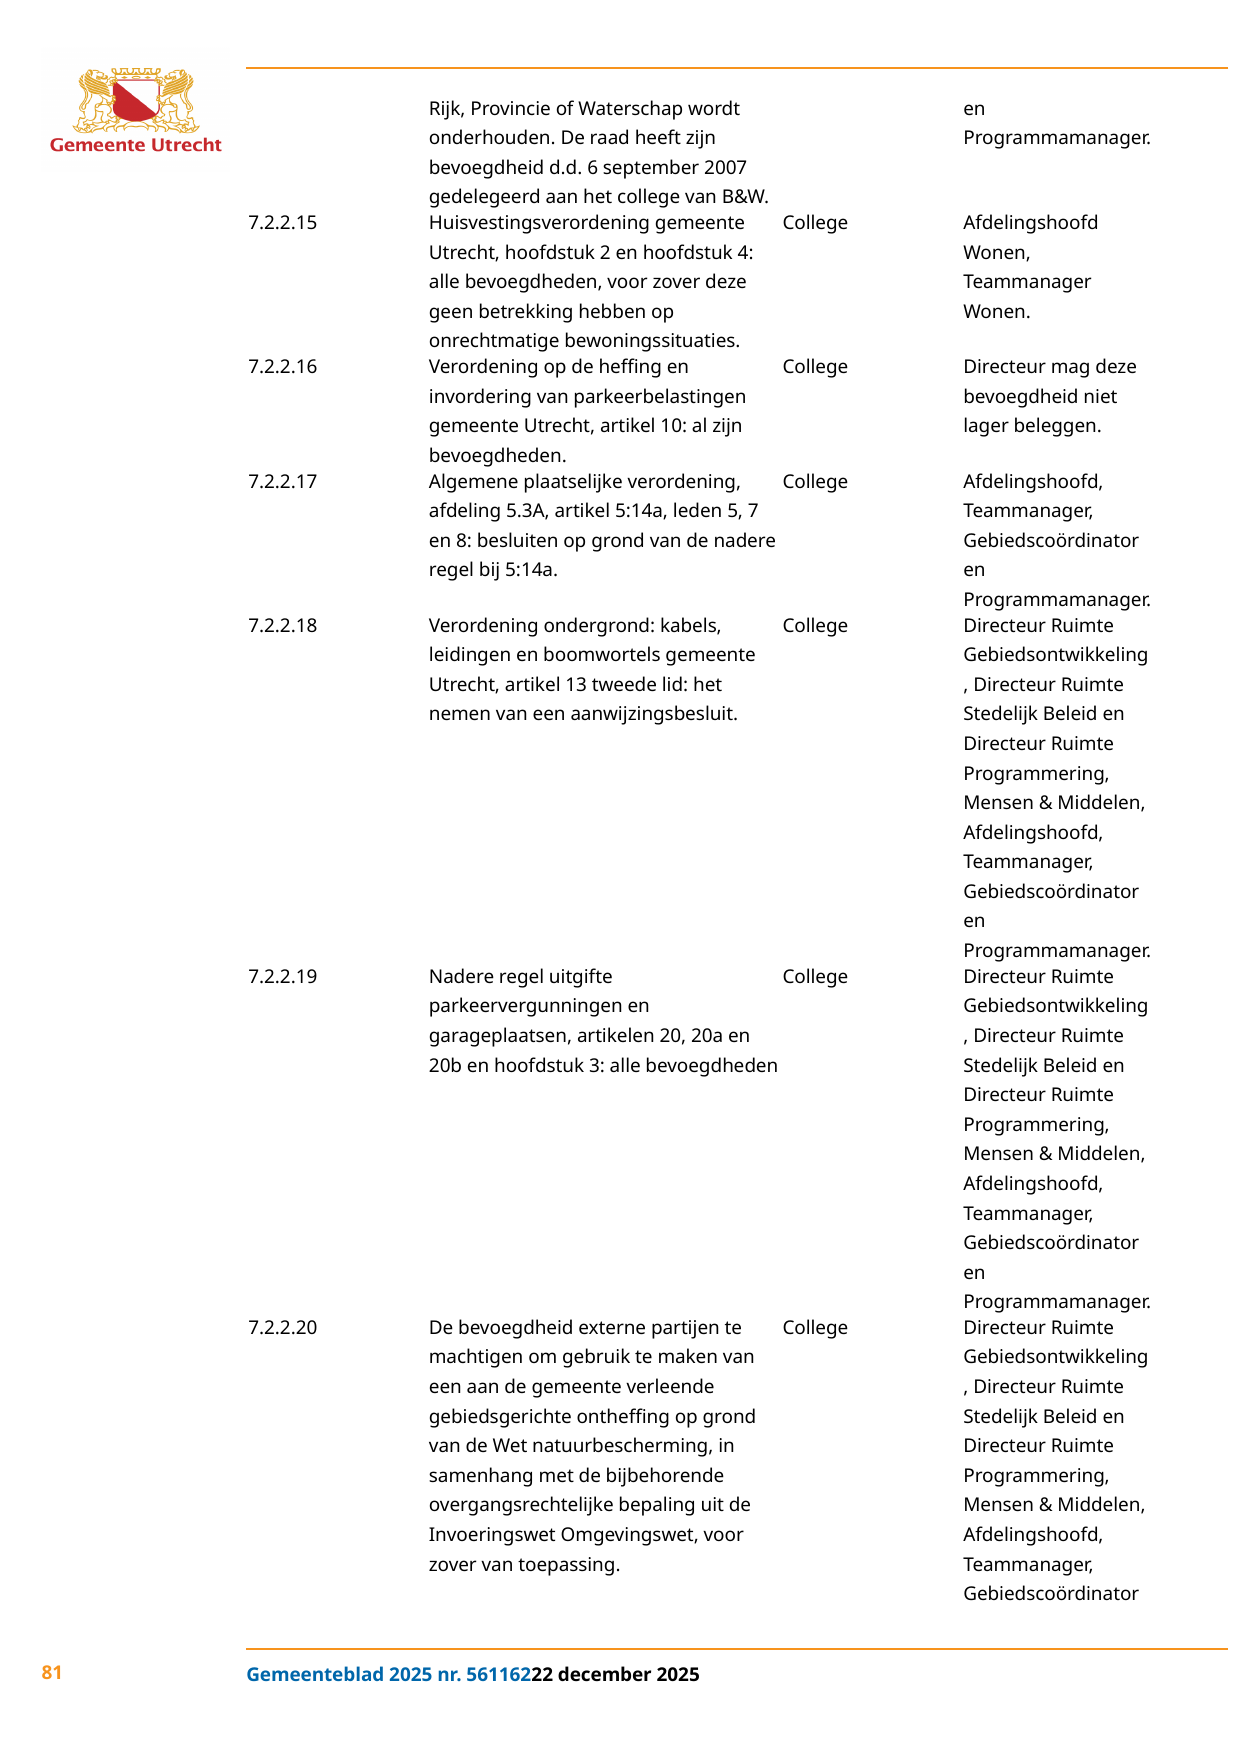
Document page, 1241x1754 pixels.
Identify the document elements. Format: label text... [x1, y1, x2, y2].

table_cell en Programmamanager. [963, 95, 1152, 209]
table_cell Afdelingshoofd Wonen, Teammanager Wonen. [963, 209, 1152, 353]
table_cell College [782, 353, 963, 468]
table_cell Directeur Ruimte Gebiedsontwikkeling, Directeur Ruimte Stedelijk Beleid en Directeur Ruimte Programmering, Mensen & Middelen, Afdelingshoofd, Teammanager, Gebiedscoördinator en Programmamanager. [963, 612, 1152, 963]
table_cell College [782, 209, 963, 353]
table_cell Verordening op de heffing en invordering van parkeerbelastingen gemeente Utrecht, artikel 10: al zijn bevoegdheden. [429, 353, 782, 468]
table_cell De bevoegdheid externe partijen te machtigen om gebruik te maken van een aan de gemeente verleende gebiedsgerichte ontheffing op grond van de Wet natuurbescherming, in samenhang met de bijbehorende overgangsrechtelijke bepaling uit de Invoeringswet Omgevingswet, voor zover van toepassing. [429, 1314, 782, 1606]
table_cell Rijk, Provincie of Waterschap wordt onderhouden. De raad heeft zijn bevoegdheid d.d. 6 september 2007 gedelegeerd aan het college van B&W. [429, 95, 782, 209]
table_cell Afdelingshoofd, Teammanager, Gebiedscoördinator en Programmamanager. [963, 468, 1152, 612]
table_cell Verordening ondergrond: kabels, leidingen en boomwortels gemeente Utrecht, artikel 13 tweede lid: het nemen van een aanwijzingsbesluit. [429, 612, 782, 963]
table_cell 7.2.2.15 [248, 209, 429, 353]
table_cell Directeur mag deze bevoegdheid niet lager beleggen. [963, 353, 1152, 468]
table_cell Algemene plaatselijke verordening, afdeling 5.3A, artikel 5:14a, leden 5, 7 en 8: besluiten op grond van de nadere regel bij 5:14a. [429, 468, 782, 612]
table_cell Directeur Ruimte Gebiedsontwikkeling, Directeur Ruimte Stedelijk Beleid en Directeur Ruimte Programmering, Mensen & Middelen, Afdelingshoofd, Teammanager, Gebiedscoördinator en Programmamanager. [963, 963, 1152, 1314]
table_cell College [782, 1314, 963, 1606]
table_cell 7.2.2.20 [248, 1314, 429, 1606]
table_cell 7.2.2.16 [248, 353, 429, 468]
table_cell College [782, 468, 963, 612]
table_cell College [782, 963, 963, 1314]
table_cell 7.2.2.17 [248, 468, 429, 612]
table_cell Nadere regel uitgifte parkeervergunningen en garageplaatsen, artikelen 20, 20a en 20b en hoofdstuk 3: alle bevoegdheden [429, 963, 782, 1314]
table_cell [248, 95, 429, 209]
table_cell College [782, 612, 963, 963]
picture [41, 47, 231, 172]
table_cell Huisvestingsverordening gemeente Utrecht, hoofdstuk 2 en hoofdstuk 4: alle bevoegdheden, voor zover deze geen betrekking hebben op onrechtmatige bewoningssituaties. [429, 209, 782, 353]
table_cell 7.2.2.19 [248, 963, 429, 1314]
table_cell 7.2.2.18 [248, 612, 429, 963]
table_cell Directeur Ruimte Gebiedsontwikkeling, Directeur Ruimte Stedelijk Beleid en Directeur Ruimte Programmering, Mensen & Middelen, Afdelingshoofd, Teammanager, Gebiedscoördinator [963, 1314, 1152, 1606]
table_cell [782, 95, 963, 209]
